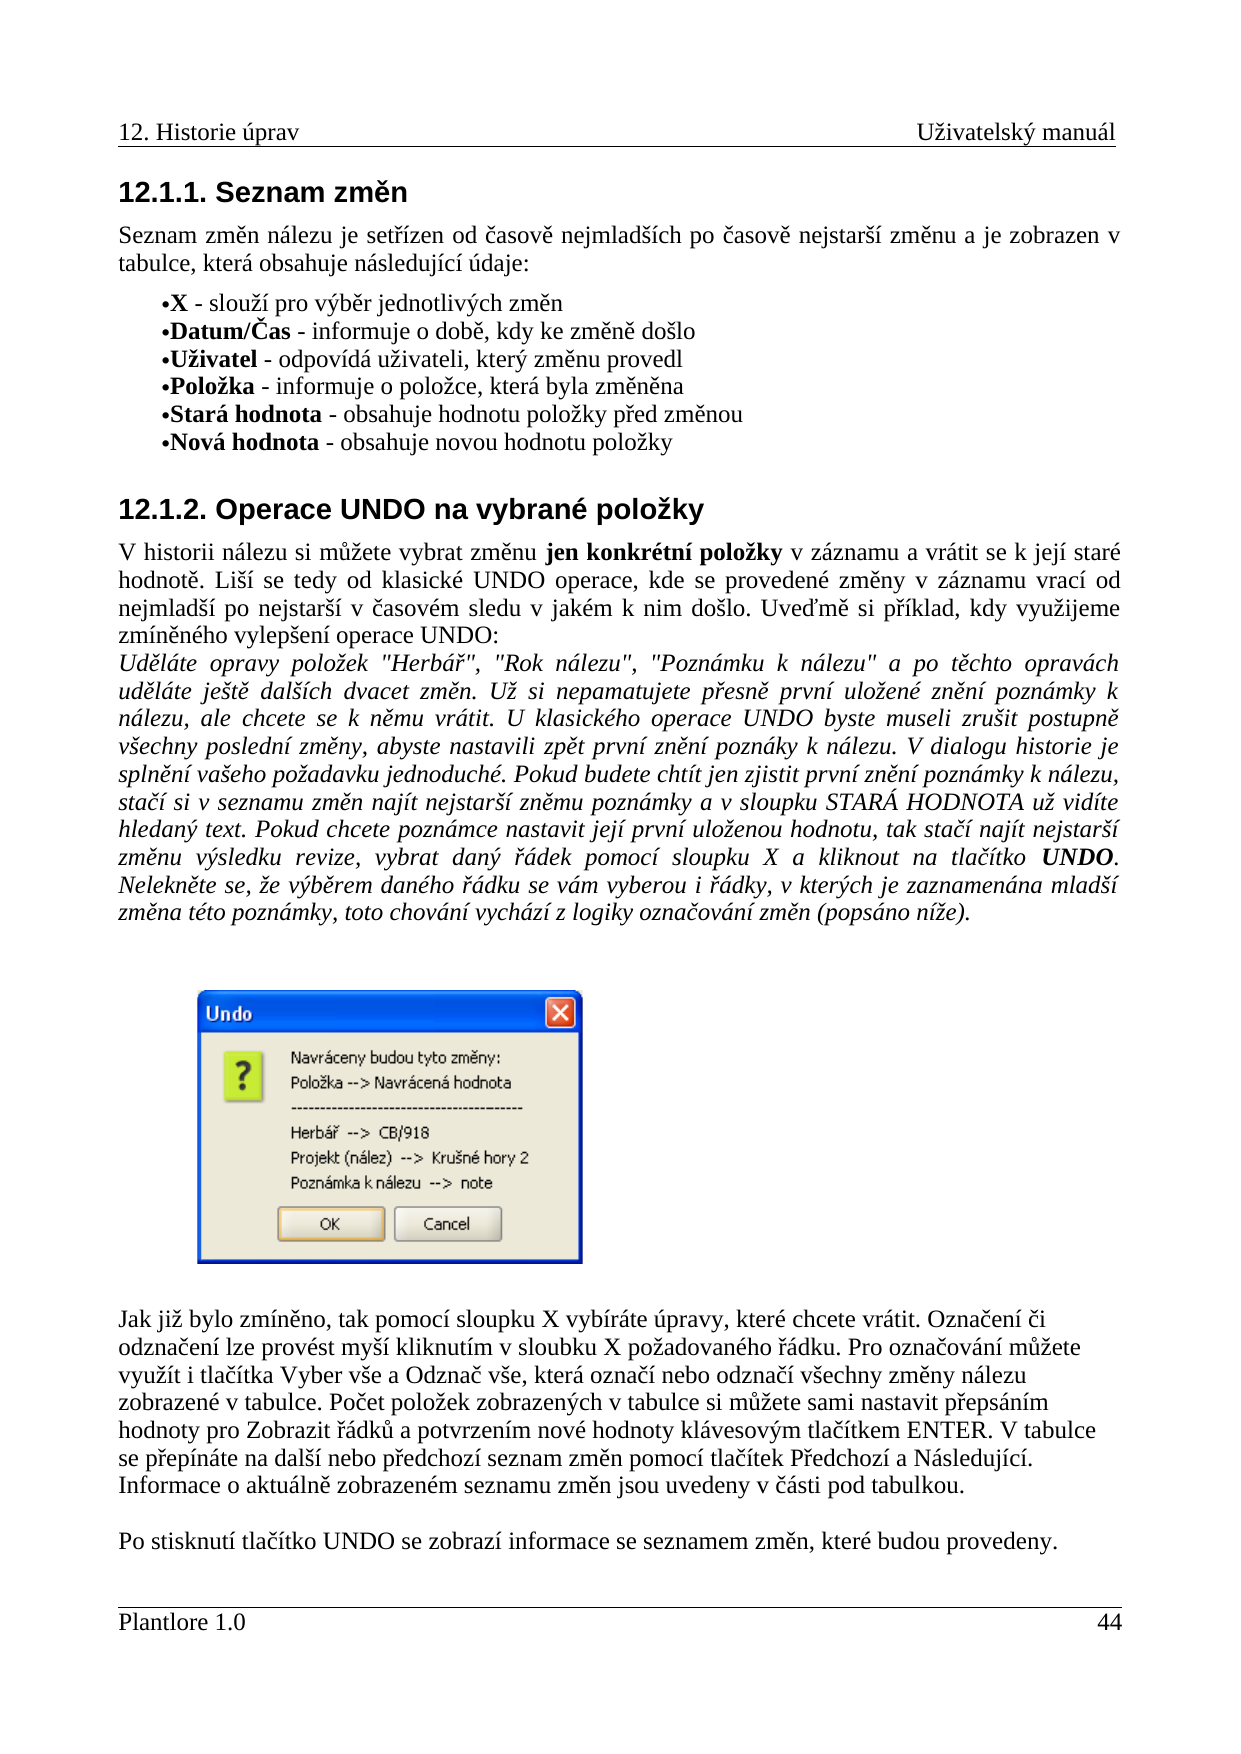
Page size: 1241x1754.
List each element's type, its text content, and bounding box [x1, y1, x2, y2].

text Uděláte opravy položek "Herbář", "Rok nálezu", "Poznámku k nálezu" a po těchto opravách uděláte ještě dalších dvacet změn. Už si nepamatujete přesně první uložené znění poznámky k nálezu, ale chcete se k němu vrátit. U klasického operace UNDO byste museli zrušit postupně všechny poslední změny, abyste nastavili zpět první znění poznáky k nálezu. V dialogu historie je splnění vašeho požadavku jednoduché. Pokud budete chtít jen zjistit první znění poznámky k nálezu, stačí si v seznamu změn najít nejstarší zněmu poznámky a v sloupku STARÁ HODNOTA už vidíte hledaný text. Pokud chcete poznámce nastavit její první uloženou hodnotu, tak stačí najít nejstarší změnu výsledku revize, vybrat daný řádek pomocí sloupku X a kliknout na tlačítko UNDO. Nelekněte se, že výběrem daného řádku se vám vyberou i řádky, v kterých je zaznamenána mladší změna této poznámky, toto chování vychází z logiky označování změn (popsáno níže). [118, 649, 1122, 926]
text Seznam změn nálezu je setřízen od časově nejmladších po časově nejstarší změnu a je zobrazen v tabulce, která obsahuje následující údaje: [118, 221, 1122, 277]
list Položka - informuje o položce, která byla změněna [162, 372, 1122, 400]
list Uživatel - odpovídá uživateli, který změnu provedl [162, 345, 1122, 372]
text Jak již bylo zmíněno, tak pomocí sloupku X vybíráte úpravy, které chcete vrátit. Označení či odznačení lze provést myší kliknutím v sloubku X požadovaného řádku. Pro označování můžete využít i tlačítka Vyber vše a Odznač vše, která označí nebo odznačí všechny změny nálezu zobrazené v tabulce. Počet položek zobrazených v tabulce si můžete sami nastavit přepsáním hodnoty pro Zobrazit řádků a potvrzením nové hodnoty klávesovým tlačítkem ENTER. V tabulce se přepínáte na další nebo předchozí seznam změn pomocí tlačítek Předchozí a Následující. Informace o aktuálně zobrazeném seznamu změn jsou uvedeny v části pod tabulkou. Po stisknutí tlačítko UNDO se zobrazí informace se seznamem změn, které budou provedeny. [118, 1305, 1122, 1555]
list Stará hodnota - obsahuje hodnotu položky před změnou [162, 400, 1122, 428]
subtitle 12.1.1. Seznam změn [118, 176, 1122, 209]
text V historii nálezu si můžete vybrat změnu jen konkrétní položky v záznamu a vrátit se k její staré hodnotě. Liší se tedy od klasické UNDO operace, kde se provedené změny v záznamu vrací od nejmladší po nejstarší v časovém sledu v jakém k nim došlo. Uveďmě si příklad, kdy využijeme zmíněného vylepšení operace UNDO: [118, 538, 1122, 649]
picture [197, 990, 583, 1264]
list X - slouží pro výběr jednotlivých změn [162, 289, 1122, 317]
subtitle 12.1.2. Operace UNDO na vybrané položky [118, 493, 1122, 526]
list Datum/Čas - informuje o době, kdy ke změně došlo [162, 317, 1122, 345]
list Nová hodnota - obsahuje novou hodnotu položky [162, 428, 1122, 456]
